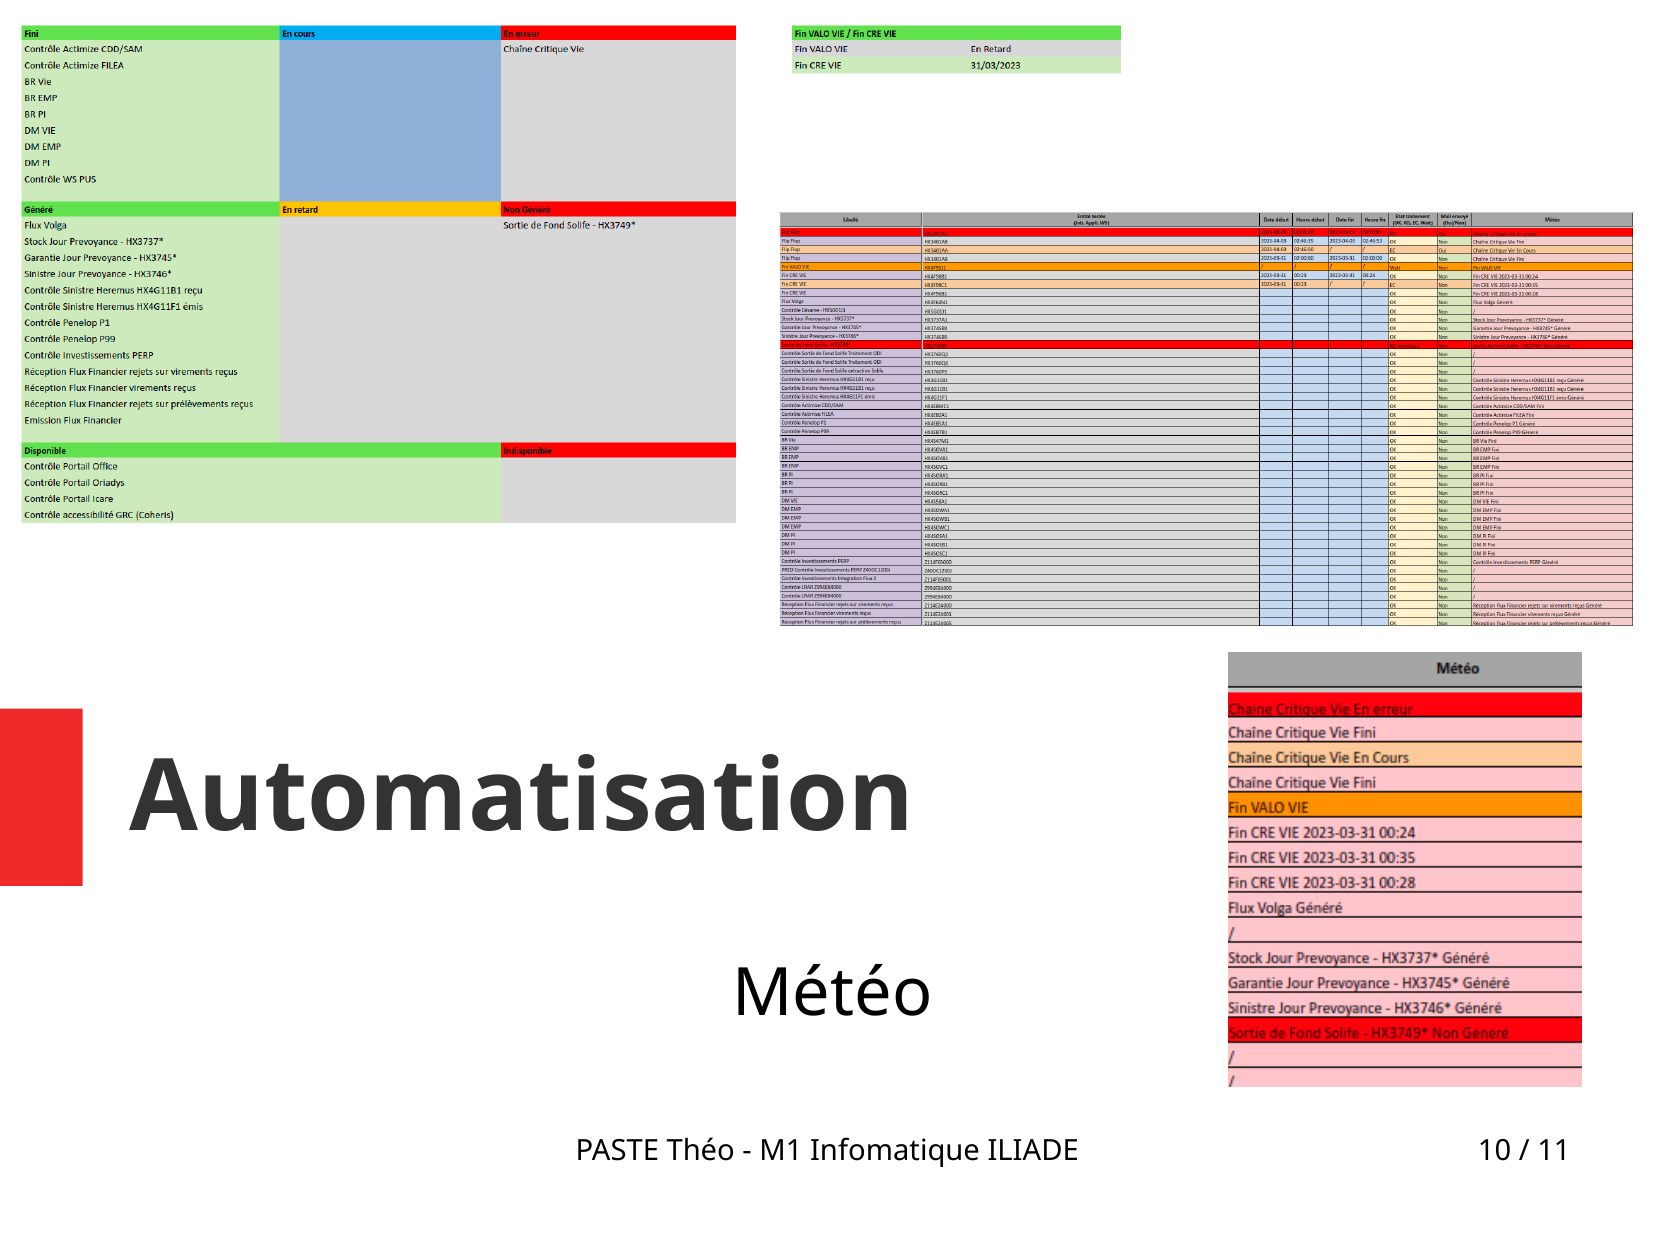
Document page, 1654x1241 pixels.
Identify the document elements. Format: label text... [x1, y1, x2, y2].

title Automatisation [129, 673, 1228, 909]
subtitle Météo [129, 909, 1228, 1071]
picture [1228, 652, 1582, 1087]
picture [19, 23, 1634, 626]
